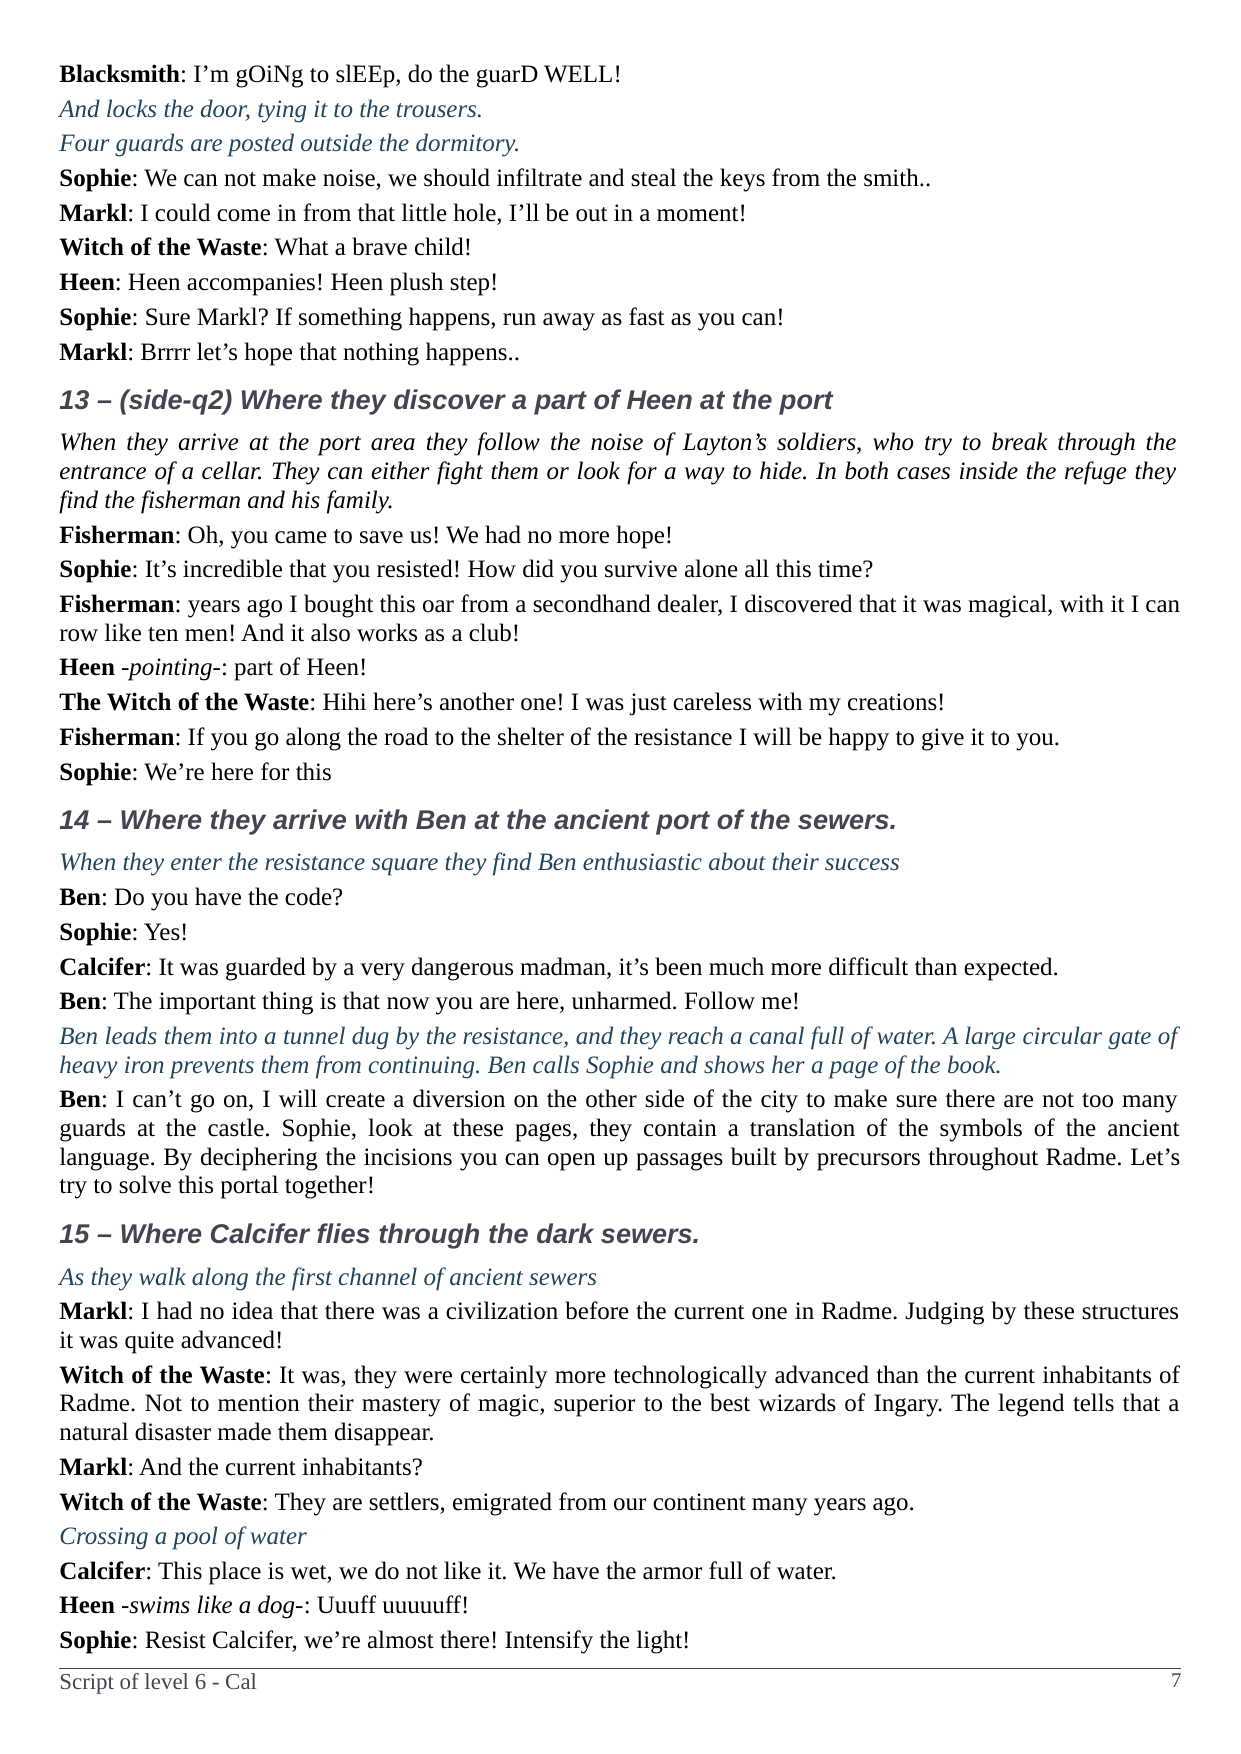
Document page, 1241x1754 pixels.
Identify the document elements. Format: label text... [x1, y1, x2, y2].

text The Witch of the Waste: Hihi here’s another one! I was just careless with my creations! [59, 687, 1181, 716]
text Markl: Brrrr let’s hope that nothing happens.. [59, 337, 1181, 365]
text Heen -swims like a dog-: Uuuff uuuuuff! [59, 1591, 1181, 1619]
text Sophie: We can not make noise, we should infiltrate and steal the keys from the smith.. [59, 163, 1181, 192]
text Markl: I could come in from that little hole, I’ll be out in a moment! [59, 198, 1181, 227]
text Heen -pointing-: part of Heen! [59, 652, 1181, 681]
text Ben: The important thing is that now you are here, unharmed. Follow me! [59, 986, 1181, 1015]
text Calcifer: This place is wet, we do not like it. We have the armor full of water. [59, 1556, 1181, 1585]
text Witch of the Waste: What a brave child! [59, 232, 1181, 261]
subtitle 15 – Where Calcifer flies through the dark sewers. [59, 1218, 1181, 1249]
text Calcifer: It was guarded by a very dangerous madman, it’s been much more difficult than expected. [59, 952, 1181, 980]
text Sophie: Sure Markl? If something happens, run away as fast as you can! [59, 302, 1181, 331]
text Sophie: It’s incredible that you resisted! How did you survive alone all this time? [59, 554, 1181, 583]
text Witch of the Waste: They are settlers, emigrated from our continent many years ago. [59, 1487, 1181, 1515]
text Markl: And the current inhabitants? [59, 1452, 1181, 1481]
text Ben: Do you have the code? [59, 882, 1181, 911]
text Sophie: Yes! [59, 917, 1181, 946]
text When they arrive at the port area they follow the noise of Layton’s soldiers, who try to break through the entrance of a cellar. They can either fight them or look for a way to hide. In both cases inside the refuge they find the fisherman and his family. [59, 427, 1181, 514]
text Fisherman: years ago I bought this oar from a secondhand dealer, I discovered that it was magical, with it I can row like ten men! And it also works as a club! [59, 589, 1181, 647]
text Four guards are posted outside the dormitory. [59, 128, 1181, 157]
text Fisherman: If you go along the road to the shelter of the resistance I will be happy to give it to you. [59, 722, 1181, 751]
text As they walk along the first channel of ancient sewers [59, 1262, 1181, 1290]
text When they enter the resistance square they find Ben enthusiastic about their success [59, 847, 1181, 876]
text Witch of the Waste: It was, they were certainly more technologically advanced than the current inhabitants of Radme. Not to mention their mastery of magic, superior to the best wizards of Ingary. The legend tells that a natural disaster made them disappear. [59, 1360, 1181, 1446]
text Markl: I had no idea that there was a civilization before the current one in Radme. Judging by these structures it was quite advanced! [59, 1296, 1181, 1354]
subtitle 14 – Where they arrive with Ben at the ancient port of the sewers. [59, 804, 1181, 835]
text Crossing a pool of water [59, 1521, 1181, 1550]
text Blacksmith: I’m gOiNg to slEEp, do the guarD WELL! [59, 59, 1181, 88]
text Fisherman: Oh, you came to save us! We had no more hope! [59, 520, 1181, 548]
text Heen: Heen accompanies! Heen plush step! [59, 267, 1181, 296]
text Sophie: Resist Calcifer, we’re almost there! Intensify the light! [59, 1625, 1181, 1654]
text Ben leads them into a tunnel dug by the resistance, and they reach a canal full of water. A large circular gate of heavy iron prevents them from continuing. Ben calls Sophie and shows her a page of the book. [59, 1021, 1181, 1078]
subtitle 13 – (side-q2) Where they discover a part of Heen at the port [59, 384, 1181, 415]
text Sophie: We’re here for this [59, 757, 1181, 785]
text And locks the door, tying it to the trousers. [59, 94, 1181, 122]
text Ben: I can’t go on, I will create a diversion on the other side of the city to make sure there are not too many guards at the castle. Sophie, look at these pages, they contain a translation of the symbols of the ancient language. By deciphering the incisions you can open up passages built by precursors throughout Radme. Let’s try to solve this portal together! [59, 1084, 1181, 1199]
